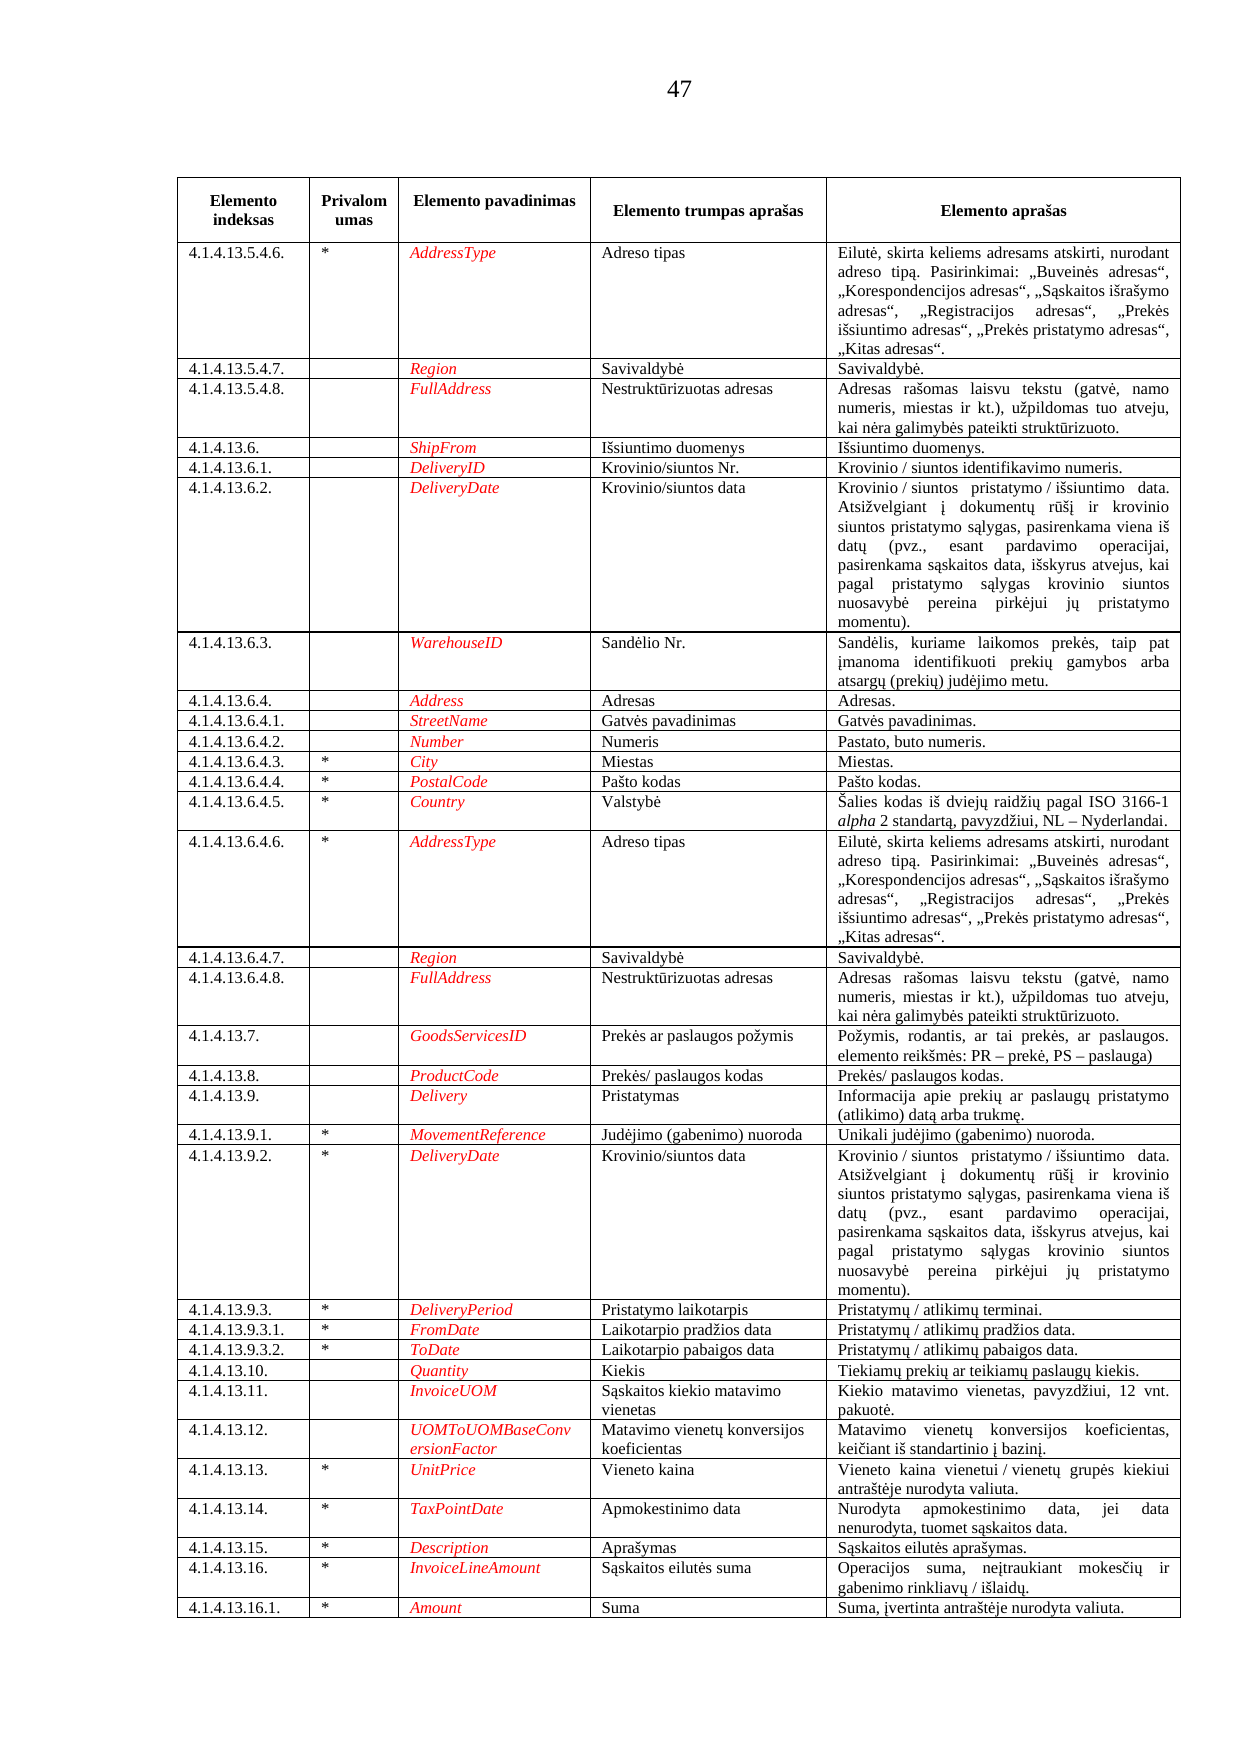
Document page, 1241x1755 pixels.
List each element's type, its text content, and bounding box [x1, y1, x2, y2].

table_cell Tiekiamų prekių ar teikiamų paslaugų kiekis. [827, 1360, 1180, 1379]
table_header Privalomumas [310, 178, 398, 242]
table_cell Numeris [591, 731, 826, 751]
table_cell 4.1.4.13.6.4.4. [178, 772, 309, 791]
table_cell Krovinio/siuntos data [591, 478, 826, 631]
table_cell Krovinio / siuntos pristatymo / išsiuntimo data. Atsižvelgiant į dokumentų rūšį ir krovinio siuntos pristatymo sąlygas, pasirenkama viena iš datų (pvz., esant pardavimo operacijai, pasirenkama sąskaitos data, išskyrus atvejus, kai pagal pristatymo sąlygas krovinio siuntos nuosavybė pereina pirkėjui jų pristatymo momentu). [827, 478, 1180, 631]
table_cell 4.1.4.13.9.2. [178, 1145, 309, 1299]
table_cell Pristatymų / atlikimų pradžios data. [827, 1320, 1180, 1339]
table_cell Miestas. [827, 752, 1180, 771]
table_cell 4.1.4.13.6.2. [178, 478, 309, 631]
table_cell AddressType [399, 243, 590, 358]
table_cell Pristatymo laikotarpis [591, 1300, 826, 1319]
table_cell PostalCode [399, 772, 590, 791]
table_cell * [310, 243, 398, 358]
table_cell [310, 1360, 398, 1379]
table_cell * [310, 1300, 398, 1319]
table_cell Adresas rašomas laisvu tekstu (gatvė, namo numeris, miestas ir kt.), užpildomas tuo atveju, kai nėra galimybės pateikti struktūrizuoto. [827, 968, 1180, 1025]
table_header Elemento indeksas [178, 178, 309, 242]
table_cell Miestas [591, 752, 826, 771]
table_cell Pristatymas [591, 1086, 826, 1124]
table_cell 4.1.4.13.15. [178, 1538, 309, 1557]
table_cell Adresas. [827, 691, 1180, 710]
table_cell Adresas rašomas laisvu tekstu (gatvė, namo numeris, miestas ir kt.), užpildomas tuo atveju, kai nėra galimybės pateikti struktūrizuoto. [827, 379, 1180, 437]
table_cell Savivaldybė. [827, 948, 1180, 967]
table_cell Matavimo vienetų konversijos koeficientas [591, 1420, 826, 1458]
table_cell Krovinio / siuntos pristatymo / išsiuntimo data. Atsižvelgiant į dokumentų rūšį ir krovinio siuntos pristatymo sąlygas, pasirenkama viena iš datų (pvz., esant pardavimo operacijai, pasirenkama sąskaitos data, išskyrus atvejus, kai pagal pristatymo sąlygas krovinio siuntos nuosavybė pereina pirkėjui jų pristatymo momentu). [827, 1145, 1180, 1299]
table_cell UnitPrice [399, 1459, 590, 1498]
table_cell Krovinio/siuntos data [591, 1145, 826, 1299]
table_cell Sandėlis, kuriame laikomos prekės, taip pat įmanoma identifikuoti prekių gamybos arba atsargų (prekių) judėjimo metu. [827, 633, 1180, 690]
table_cell 4.1.4.13.9.3.2. [178, 1340, 309, 1359]
table_cell Region [399, 359, 590, 378]
table_cell InvoiceUOM [399, 1381, 590, 1419]
table_cell Sąskaitos eilutės aprašymas. [827, 1538, 1180, 1557]
table_cell 4.1.4.13.6.4.3. [178, 752, 309, 771]
table_cell 4.1.4.13.11. [178, 1381, 309, 1419]
table_cell FullAddress [399, 379, 590, 437]
table_cell Sąskaitos kiekio matavimo vienetas [591, 1381, 826, 1419]
table_cell 4.1.4.13.8. [178, 1066, 309, 1085]
table_cell Eilutė, skirta keliems adresams atskirti, nurodant adreso tipą. Pasirinkimai: „Buveinės adresas“, „Korespondencijos adresas“, „Sąskaitos išrašymo adresas“, „Registracijos adresas“, „Prekės išsiuntimo adresas“, „Prekės pristatymo adresas“, „Kitas adresas“. [827, 831, 1180, 946]
table_cell Adreso tipas [591, 831, 826, 946]
table_cell Suma, įvertinta antraštėje nurodyta valiuta. [827, 1598, 1180, 1617]
table_cell Nurodyta apmokestinimo data, jei data nenurodyta, tuomet sąskaitos data. [827, 1499, 1180, 1537]
table_cell 4.1.4.13.5.4.7. [178, 359, 309, 378]
table_cell 4.1.4.13.6.4. [178, 691, 309, 710]
table_cell * [310, 752, 398, 771]
table_cell Suma [591, 1598, 826, 1617]
table_cell Unikali judėjimo (gabenimo) nuoroda. [827, 1125, 1180, 1144]
table_header Elemento trumpas aprašas [591, 178, 826, 242]
table_cell Nestruktūrizuotas adresas [591, 379, 826, 437]
table_cell * [310, 831, 398, 946]
table_header Elemento aprašas [827, 178, 1180, 242]
table_cell Aprašymas [591, 1538, 826, 1557]
table_cell DeliveryDate [399, 478, 590, 631]
table_cell Prekės ar paslaugos požymis [591, 1026, 826, 1064]
table_cell [310, 948, 398, 967]
table_cell [310, 1381, 398, 1419]
table_cell Pastato, buto numeris. [827, 731, 1180, 751]
table_cell FromDate [399, 1320, 590, 1339]
table_cell City [399, 752, 590, 771]
table_cell 4.1.4.13.6.4.8. [178, 968, 309, 1025]
table_cell * [310, 1340, 398, 1359]
table_cell Krovinio/siuntos Nr. [591, 458, 826, 477]
table_cell [310, 438, 398, 457]
table_cell [310, 359, 398, 378]
table_cell Pristatymų / atlikimų terminai. [827, 1300, 1180, 1319]
table_cell Prekės/ paslaugos kodas [591, 1066, 826, 1085]
table_cell 4.1.4.13.6. [178, 438, 309, 457]
table_cell ProductCode [399, 1066, 590, 1085]
table_cell Country [399, 792, 590, 830]
table_cell * [310, 772, 398, 791]
table_cell Adreso tipas [591, 243, 826, 358]
table_cell 4.1.4.13.16. [178, 1558, 309, 1597]
table_cell StreetName [399, 711, 590, 730]
table_cell MovementReference [399, 1125, 590, 1144]
table_cell Sąskaitos eilutės suma [591, 1558, 826, 1597]
table_cell [310, 1086, 398, 1124]
table_cell Savivaldybė [591, 948, 826, 967]
table_cell * [310, 1598, 398, 1617]
table_cell Savivaldybė. [827, 359, 1180, 378]
table_cell Eilutė, skirta keliems adresams atskirti, nurodant adreso tipą. Pasirinkimai: „Buveinės adresas“, „Korespondencijos adresas“, „Sąskaitos išrašymo adresas“, „Registracijos adresas“, „Prekės išsiuntimo adresas“, „Prekės pristatymo adresas“, „Kitas adresas“. [827, 243, 1180, 358]
table_cell Valstybė [591, 792, 826, 830]
table_cell Apmokestinimo data [591, 1499, 826, 1537]
table_cell Išsiuntimo duomenys. [827, 438, 1180, 457]
table_cell Matavimo vienetų konversijos koeficientas, keičiant iš standartinio į bazinį. [827, 1420, 1180, 1458]
table_cell Number [399, 731, 590, 751]
table_cell Gatvės pavadinimas [591, 711, 826, 730]
table_cell 4.1.4.13.5.4.6. [178, 243, 309, 358]
table_cell Išsiuntimo duomenys [591, 438, 826, 457]
table_cell Sandėlio Nr. [591, 633, 826, 690]
table_cell * [310, 1125, 398, 1144]
table_cell * [310, 792, 398, 830]
table_cell DeliveryPeriod [399, 1300, 590, 1319]
table_cell 4.1.4.13.6.4.6. [178, 831, 309, 946]
table_cell 4.1.4.13.12. [178, 1420, 309, 1458]
table_cell [310, 379, 398, 437]
table_cell 4.1.4.13.16.1. [178, 1598, 309, 1617]
table_cell 4.1.4.13.9.3.1. [178, 1320, 309, 1339]
table_cell GoodsServicesID [399, 1026, 590, 1064]
table_cell Kiekio matavimo vienetas, pavyzdžiui, 12 vnt. pakuotė. [827, 1381, 1180, 1419]
table_cell Description [399, 1538, 590, 1557]
table_cell [310, 633, 398, 690]
table_cell 4.1.4.13.9.3. [178, 1300, 309, 1319]
table_cell Gatvės pavadinimas. [827, 711, 1180, 730]
table_cell 4.1.4.13.10. [178, 1360, 309, 1379]
table_cell InvoiceLineAmount [399, 1558, 590, 1597]
table_cell UOMToUOMBaseConversionFactor [399, 1420, 590, 1458]
table_cell [310, 1066, 398, 1085]
table_cell [310, 478, 398, 631]
table_cell Pašto kodas. [827, 772, 1180, 791]
table_cell Kiekis [591, 1360, 826, 1379]
table_cell [310, 1420, 398, 1458]
table_cell Delivery [399, 1086, 590, 1124]
table_cell 4.1.4.13.9.1. [178, 1125, 309, 1144]
table_cell [310, 968, 398, 1025]
table_cell 4.1.4.13.14. [178, 1499, 309, 1537]
table_cell Laikotarpio pradžios data [591, 1320, 826, 1339]
table_cell * [310, 1320, 398, 1339]
table_cell 4.1.4.13.6.4.7. [178, 948, 309, 967]
table_cell DeliveryDate [399, 1145, 590, 1299]
table_cell 4.1.4.13.7. [178, 1026, 309, 1064]
table_cell Šalies kodas iš dviejų raidžių pagal ISO 3166-1 alpha 2 standartą, pavyzdžiui, NL – Nyderlandai. [827, 792, 1180, 830]
table_cell 4.1.4.13.6.1. [178, 458, 309, 477]
table_cell Address [399, 691, 590, 710]
table_cell Vieneto kaina vienetui / vienetų grupės kiekiui antraštėje nurodyta valiuta. [827, 1459, 1180, 1498]
table_cell * [310, 1145, 398, 1299]
table_cell 4.1.4.13.5.4.8. [178, 379, 309, 437]
table_cell 4.1.4.13.6.4.1. [178, 711, 309, 730]
table_cell Požymis, rodantis, ar tai prekės, ar paslaugos. elemento reikšmės: PR – prekė, PS – paslauga) [827, 1026, 1180, 1064]
table_cell [310, 458, 398, 477]
table_cell Region [399, 948, 590, 967]
table_cell Nestruktūrizuotas adresas [591, 968, 826, 1025]
table_cell DeliveryID [399, 458, 590, 477]
table_cell Amount [399, 1598, 590, 1617]
table_cell Savivaldybė [591, 359, 826, 378]
table_cell Krovinio / siuntos identifikavimo numeris. [827, 458, 1180, 477]
table_cell ToDate [399, 1340, 590, 1359]
table_cell Pristatymų / atlikimų pabaigos data. [827, 1340, 1180, 1359]
table_cell Operacijos suma, neįtraukiant mokesčių ir gabenimo rinkliavų / išlaidų. [827, 1558, 1180, 1597]
table_cell [310, 691, 398, 710]
table_cell WarehouseID [399, 633, 590, 690]
table_cell 4.1.4.13.13. [178, 1459, 309, 1498]
table_cell 4.1.4.13.6.4.5. [178, 792, 309, 830]
table_cell Laikotarpio pabaigos data [591, 1340, 826, 1359]
table_cell Judėjimo (gabenimo) nuoroda [591, 1125, 826, 1144]
table_cell ShipFrom [399, 438, 590, 457]
table_cell * [310, 1538, 398, 1557]
table_cell [310, 711, 398, 730]
table_cell Informacija apie prekių ar paslaugų pristatymo (atlikimo) datą arba trukmę. [827, 1086, 1180, 1124]
table_cell [310, 1026, 398, 1064]
table_cell Pašto kodas [591, 772, 826, 791]
table_cell * [310, 1558, 398, 1597]
table_cell 4.1.4.13.6.3. [178, 633, 309, 690]
table_cell AddressType [399, 831, 590, 946]
table_cell * [310, 1499, 398, 1537]
table_cell 4.1.4.13.6.4.2. [178, 731, 309, 751]
table_header Elemento pavadinimas [399, 178, 590, 242]
table_cell Prekės/ paslaugos kodas. [827, 1066, 1180, 1085]
table_cell [310, 731, 398, 751]
table_cell Quantity [399, 1360, 590, 1379]
table_cell TaxPointDate [399, 1499, 590, 1537]
table_cell 4.1.4.13.9. [178, 1086, 309, 1124]
table_cell FullAddress [399, 968, 590, 1025]
table_cell Vieneto kaina [591, 1459, 826, 1498]
table_cell * [310, 1459, 398, 1498]
table_cell Adresas [591, 691, 826, 710]
